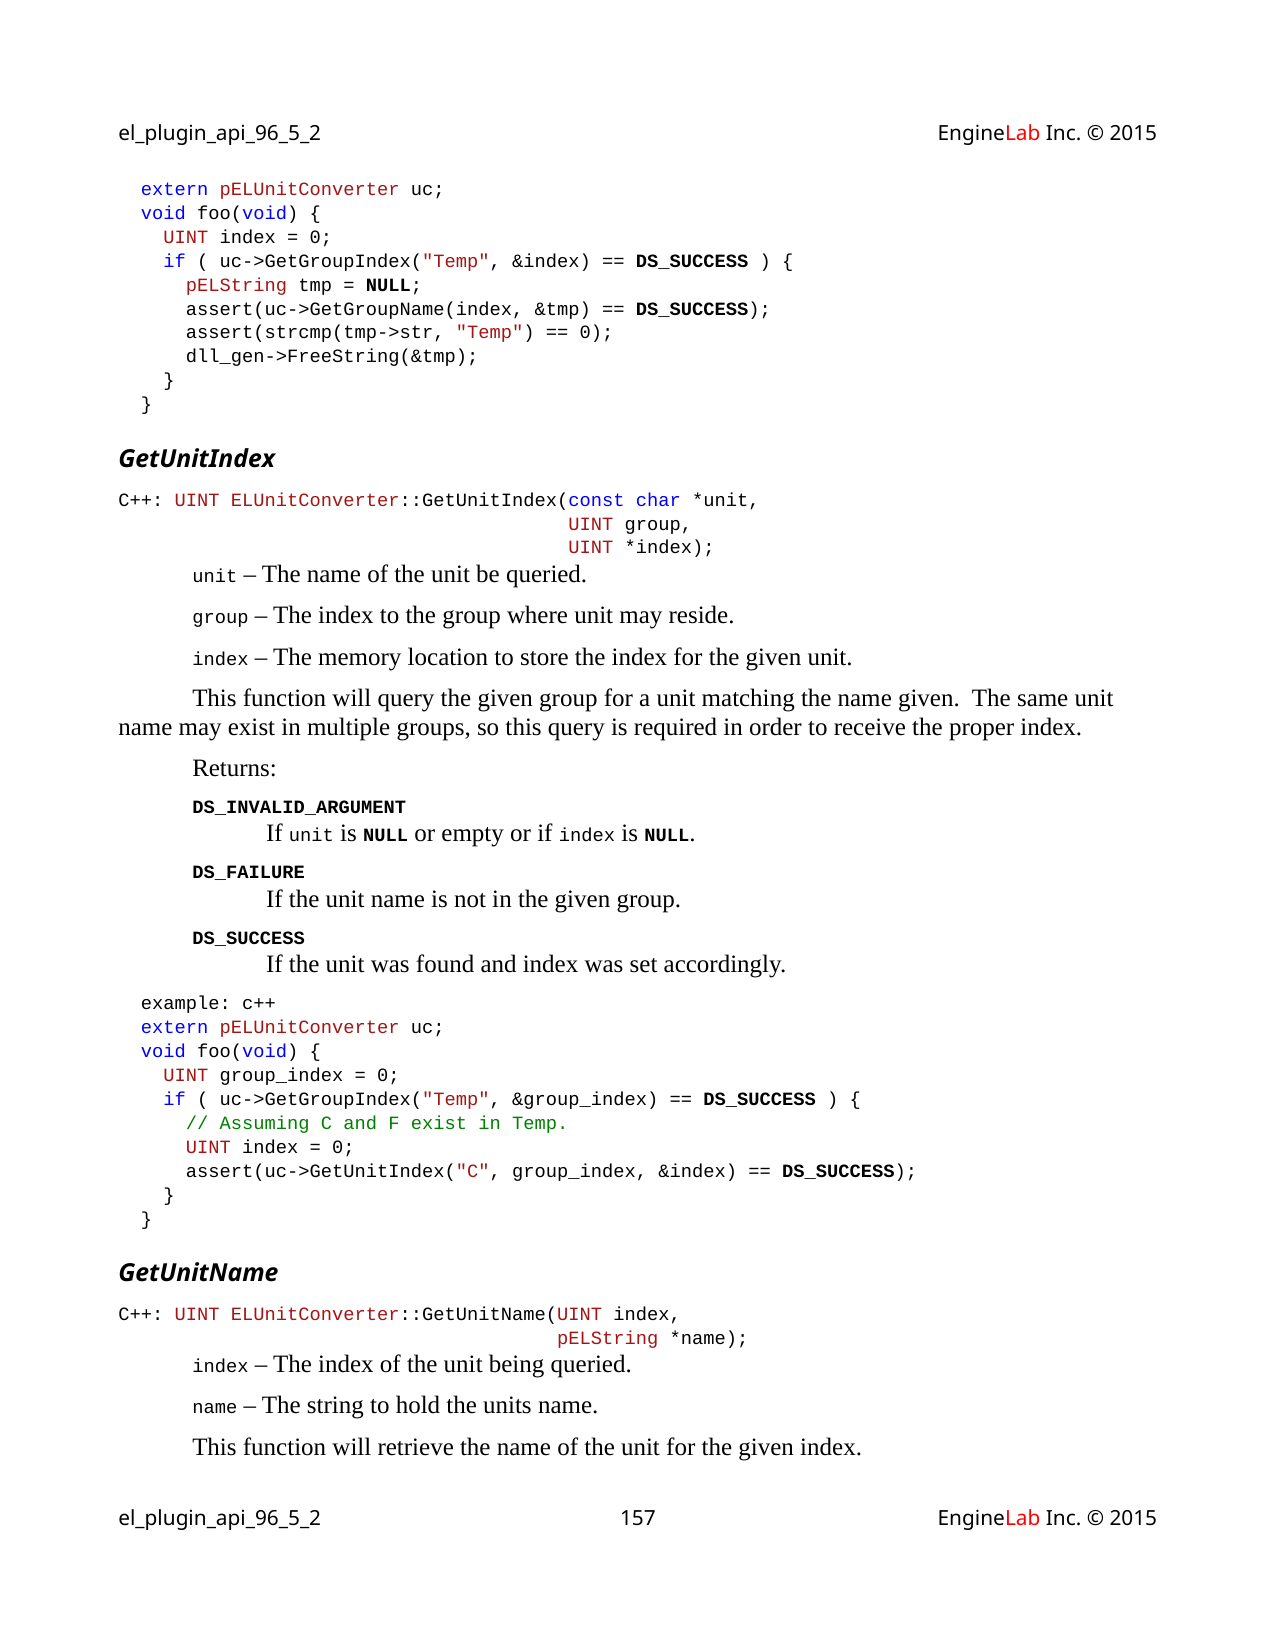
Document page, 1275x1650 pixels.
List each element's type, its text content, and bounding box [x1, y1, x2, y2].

text assert(strcmp(tmp->str, "Temp") == 0); [118, 320, 1157, 344]
subtitle GetUnitName [118, 1255, 1157, 1288]
text extern pELUnitConverter uc; [118, 176, 1157, 200]
text DS_FAILURE [118, 860, 1157, 884]
text if ( uc->GetGroupIndex("Temp", &group_index) == DS_SUCCESS ) { [118, 1086, 1157, 1110]
text group – The index to the group where unit may reside. [118, 600, 1157, 629]
text } [118, 392, 1157, 416]
text Returns: [118, 753, 1157, 782]
text If unit is NULL or empty or if index is NULL. [118, 818, 1157, 847]
text extern pELUnitConverter uc; [118, 1014, 1157, 1038]
text UINT index = 0; [118, 1134, 1157, 1158]
text assert(uc->GetGroupName(index, &tmp) == DS_SUCCESS); [118, 296, 1157, 320]
text dll_gen->FreeString(&tmp); [118, 344, 1157, 368]
text pELString *name); [118, 1325, 1157, 1349]
text pELString tmp = NULL; [118, 272, 1157, 296]
text unit – The name of the unit be queried. [118, 559, 1157, 588]
text assert(uc->GetUnitIndex("C", group_index, &index) == DS_SUCCESS); [118, 1158, 1157, 1182]
text void foo(void) { [118, 1038, 1157, 1062]
text If the unit was found and index was set accordingly. [118, 949, 1157, 978]
text UINT group_index = 0; [118, 1062, 1157, 1086]
text This function will retrieve the name of the unit for the given index. [118, 1432, 1157, 1461]
text UINT group, [118, 511, 1157, 535]
text If the unit name is not in the given group. [118, 884, 1157, 912]
text DS_SUCCESS [118, 925, 1157, 949]
text } [118, 1182, 1157, 1206]
text index – The memory location to store the index for the given unit. [118, 642, 1157, 671]
text } [118, 1206, 1157, 1230]
text } [118, 368, 1157, 392]
text if ( uc->GetGroupIndex("Temp", &index) == DS_SUCCESS ) { [118, 248, 1157, 272]
text example: c++ [118, 990, 1157, 1014]
text // Assuming C and F exist in Temp. [118, 1110, 1157, 1134]
subtitle GetUnitIndex [118, 441, 1157, 474]
text This function will query the given group for a unit matching the name given. The same unit name may exist in multiple groups, so this query is required in order to receive the proper index. [118, 683, 1157, 741]
text UINT index = 0; [118, 224, 1157, 248]
text index – The index of the unit being queried. [118, 1349, 1157, 1378]
text void foo(void) { [118, 200, 1157, 224]
text DS_INVALID_ARGUMENT [118, 794, 1157, 818]
text C++: UINT ELUnitConverter::GetUnitName(UINT index, [118, 1301, 1157, 1325]
text name – The string to hold the units name. [118, 1390, 1157, 1419]
text UINT *index); [118, 535, 1157, 559]
text C++: UINT ELUnitConverter::GetUnitIndex(const char *unit, [118, 487, 1157, 511]
